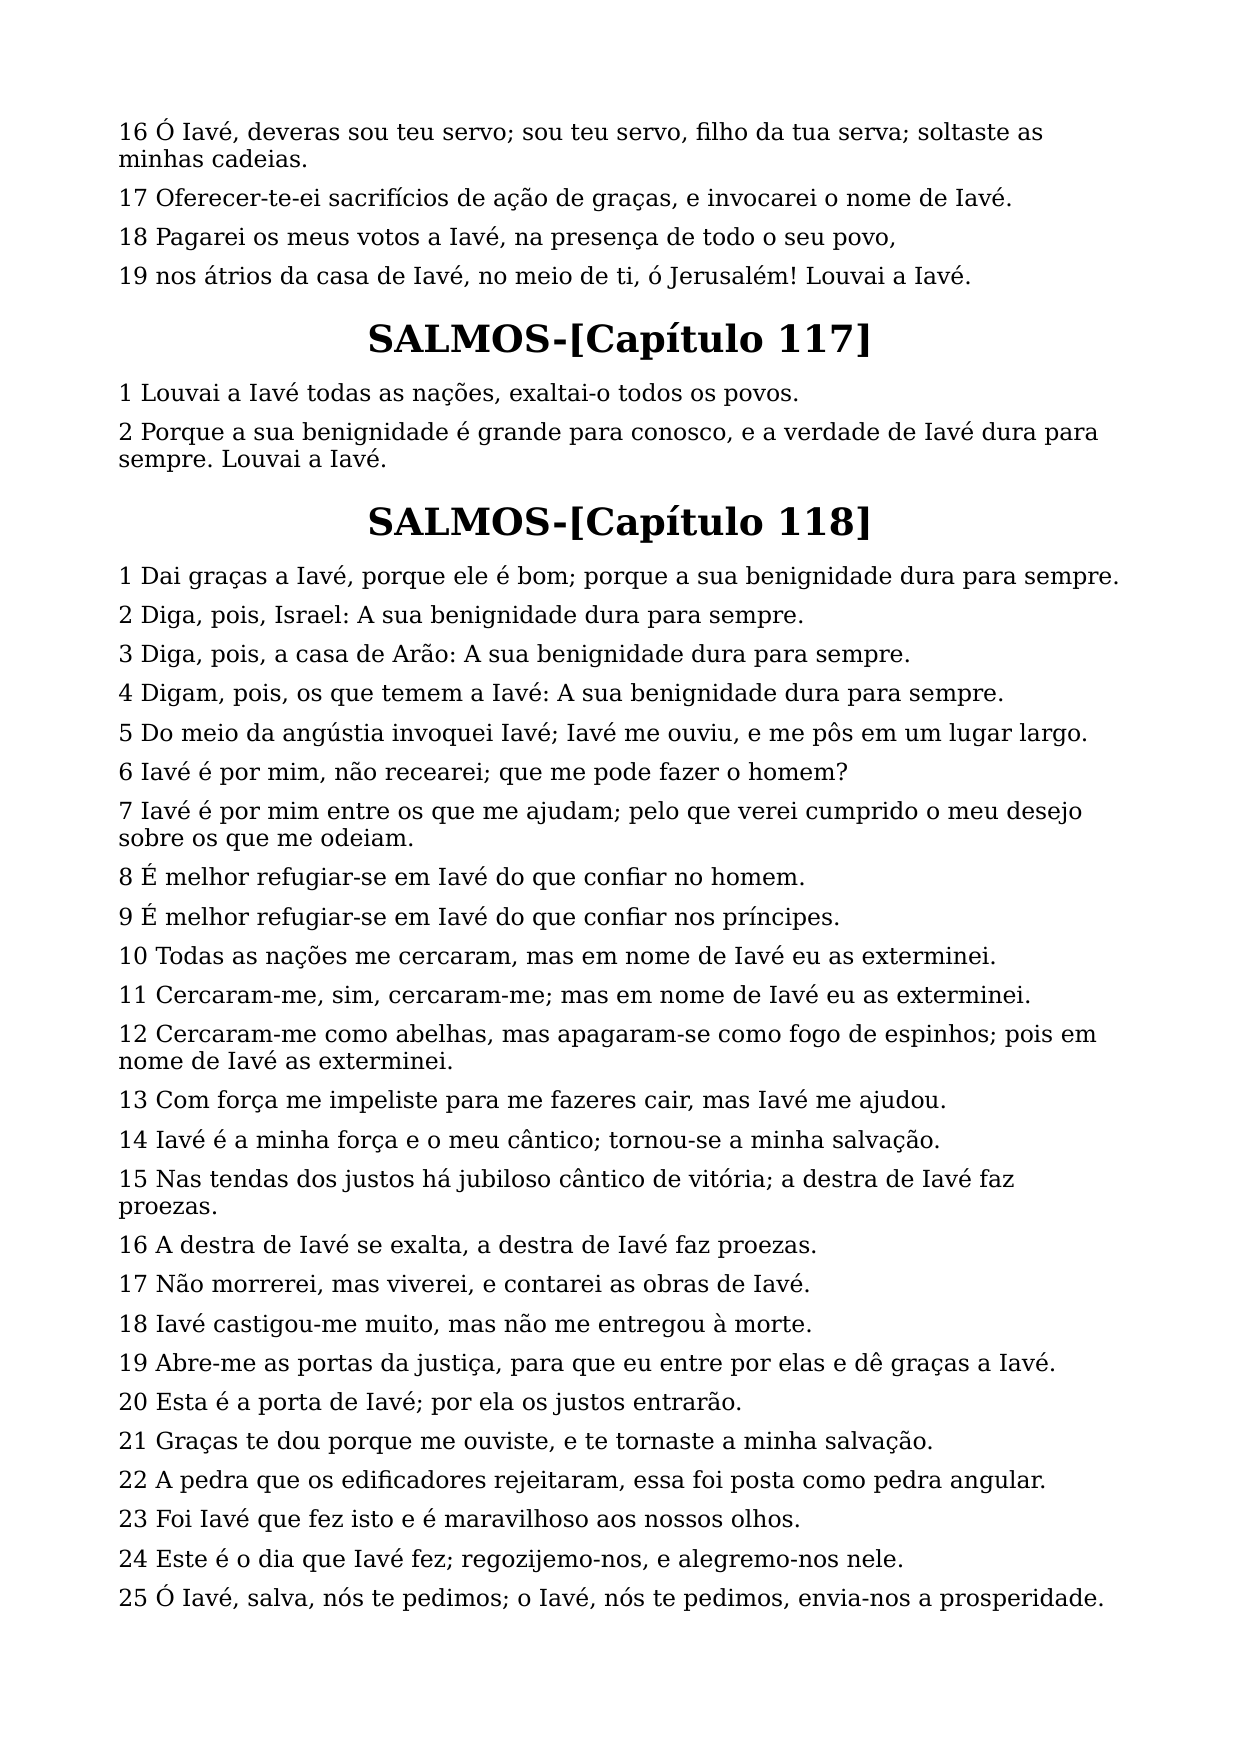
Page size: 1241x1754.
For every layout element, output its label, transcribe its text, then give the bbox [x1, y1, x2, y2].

text 16 A destra de Iavé se exalta, a destra de Iavé faz proezas. [118, 1232, 1122, 1259]
text 22 A pedra que os edificadores rejeitaram, essa foi posta como pedra angular. [118, 1467, 1122, 1494]
text 19 nos átrios da casa de Iavé, no meio de ti, ó Jerusalém! Louvai a Iavé. [118, 263, 1122, 290]
text 13 Com força me impeliste para me fazeres cair, mas Iavé me ajudou. [118, 1087, 1122, 1114]
text 2 Diga, pois, Israel: A sua benignidade dura para sempre. [118, 602, 1122, 629]
text 16 Ó Iavé, deveras sou teu servo; sou teu servo, filho da tua serva; soltaste as minhas cadeias. [118, 118, 1122, 173]
text 11 Cercaram-me, sim, cercaram-me; mas em nome de Iavé eu as exterminei. [118, 981, 1122, 1009]
text 20 Esta é a porta de Iavé; por ela os justos entrarão. [118, 1388, 1122, 1416]
text 12 Cercaram-me como abelhas, mas apagaram-se como fogo de espinhos; pois em nome de Iavé as exterminei. [118, 1021, 1122, 1075]
text 18 Iavé castigou-me muito, mas não me entregou à morte. [118, 1310, 1122, 1337]
text 9 É melhor refugiar-se em Iavé do que confiar nos príncipes. [118, 903, 1122, 930]
text 17 Oferecer-te-ei sacrifícios de ação de graças, e invocarei o nome de Iavé. [118, 184, 1122, 212]
text 21 Graças te dou porque me ouviste, e te tornaste a minha salvação. [118, 1428, 1122, 1455]
subtitle SALMOS-[Capítulo 117] [118, 317, 1122, 361]
text 7 Iavé é por mim entre os que me ajudam; pelo que verei cumprido o meu desejo sobre os que me odeiam. [118, 797, 1122, 852]
text 5 Do meio da angústia invoquei Iavé; Iavé me ouviu, e me pôs em um lugar largo. [118, 719, 1122, 746]
text 2 Porque a sua benignidade é grande para conosco, e a verdade de Iavé dura para sempre. Louvai a Iavé. [118, 419, 1122, 473]
text 15 Nas tendas dos justos há jubiloso cântico de vitória; a destra de Iavé faz proezas. [118, 1165, 1122, 1220]
text 8 É melhor refugiar-se em Iavé do que confiar no homem. [118, 864, 1122, 891]
text 24 Este é o dia que Iavé fez; regozijemo-nos, e alegremo-nos nele. [118, 1545, 1122, 1572]
subtitle SALMOS-[Capítulo 118] [118, 500, 1122, 544]
text 1 Louvai a Iavé todas as nações, exaltai-o todos os povos. [118, 379, 1122, 407]
text 10 Todas as nações me cercaram, mas em nome de Iavé eu as exterminei. [118, 942, 1122, 969]
text 19 Abre-me as portas da justiça, para que eu entre por elas e dê graças a Iavé. [118, 1349, 1122, 1377]
text 23 Foi Iavé que fez isto e é maravilhoso aos nossos olhos. [118, 1506, 1122, 1533]
text 14 Iavé é a minha força e o meu cântico; tornou-se a minha salvação. [118, 1126, 1122, 1153]
text 4 Digam, pois, os que temem a Iavé: A sua benignidade dura para sempre. [118, 680, 1122, 707]
text 6 Iavé é por mim, não recearei; que me pode fazer o homem? [118, 758, 1122, 786]
text 17 Não morrerei, mas viverei, e contarei as obras de Iavé. [118, 1271, 1122, 1298]
text 1 Dai graças a Iavé, porque ele é bom; porque a sua benignidade dura para sempre. [118, 562, 1122, 590]
text 18 Pagarei os meus votos a Iavé, na presença de todo o seu povo, [118, 224, 1122, 251]
text 3 Diga, pois, a casa de Arão: A sua benignidade dura para sempre. [118, 641, 1122, 668]
text 25 Ó Iavé, salva, nós te pedimos; o Iavé, nós te pedimos, envia-nos a prosperidade. [118, 1584, 1122, 1612]
